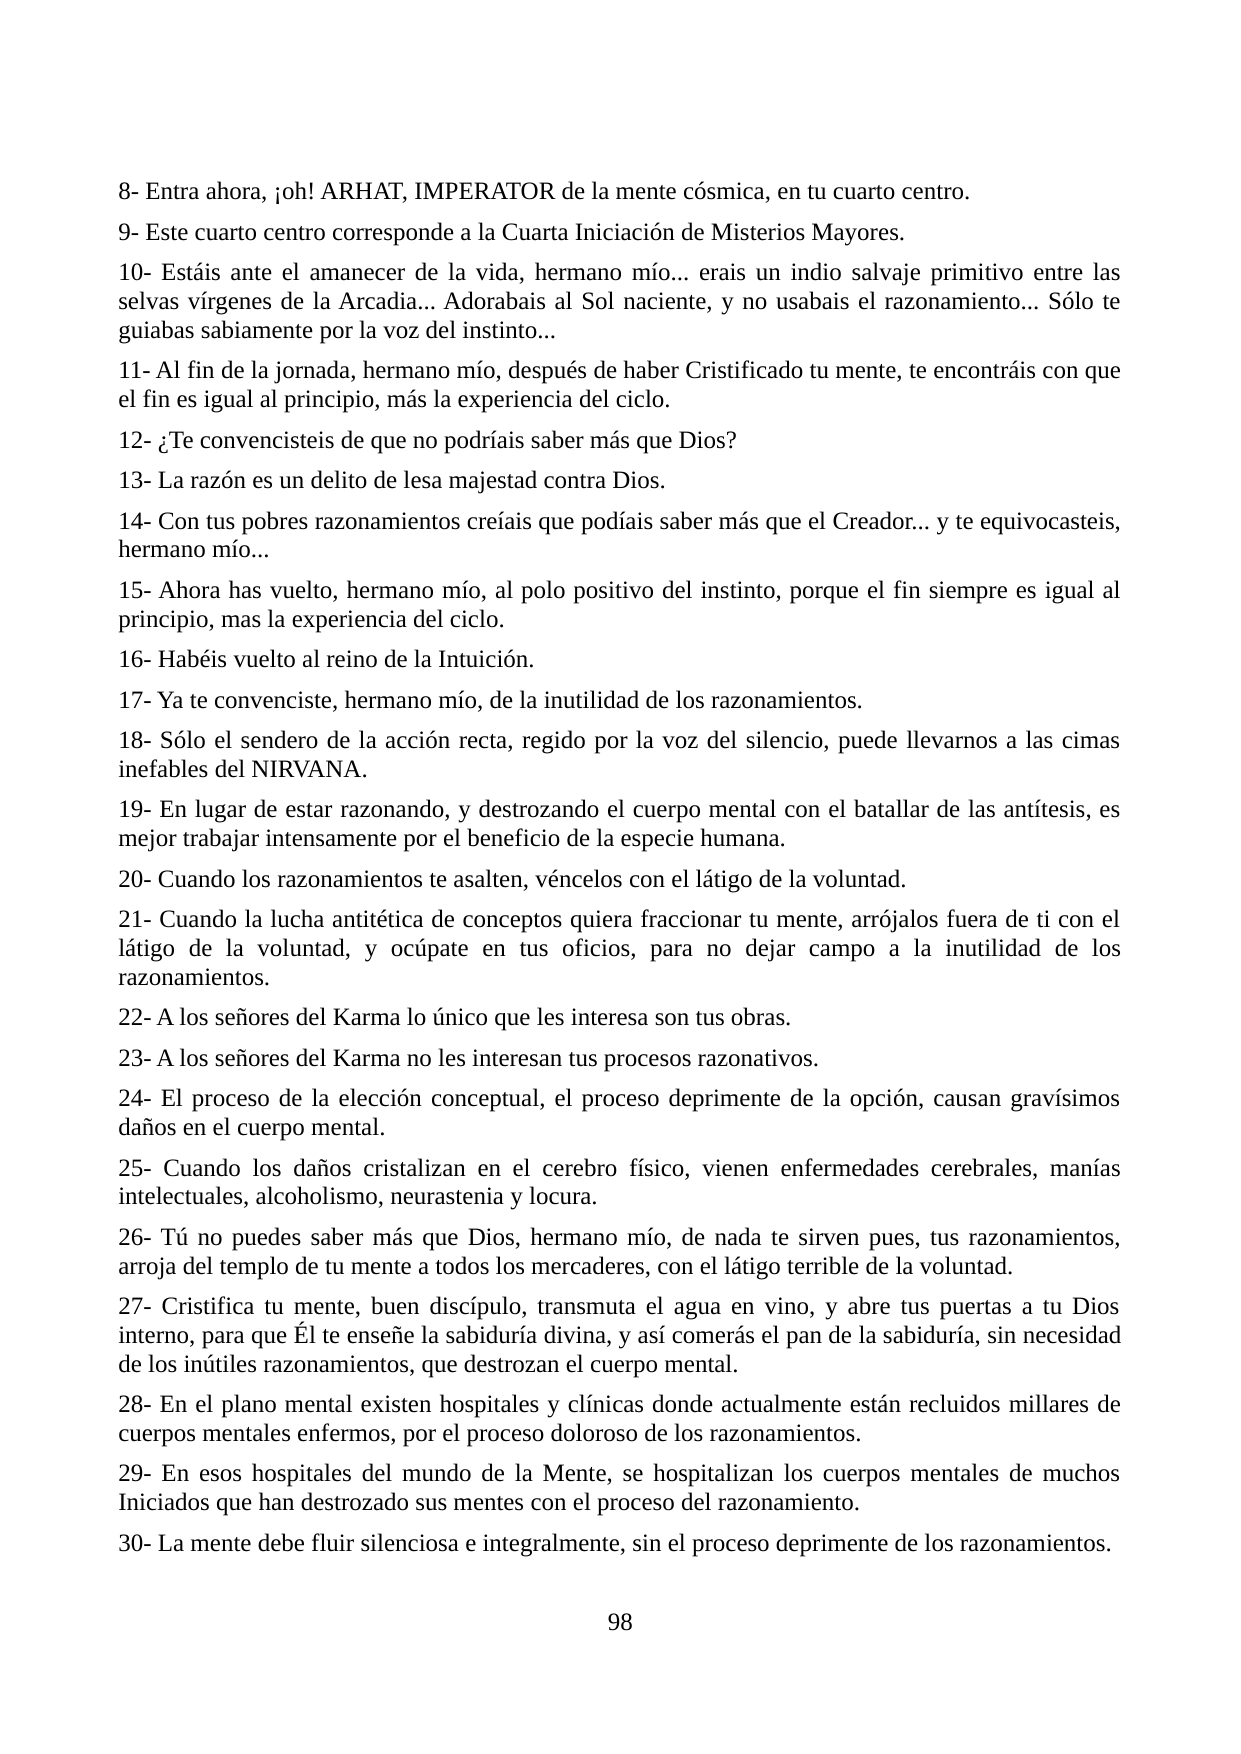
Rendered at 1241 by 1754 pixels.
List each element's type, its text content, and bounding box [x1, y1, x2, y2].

text 29- En esos hospitales del mundo de la Mente, se hospitalizan los cuerpos mentales de muchos Iniciados que han destrozado sus mentes con el proceso del razonamiento. [118, 1458, 1122, 1516]
text 14- Con tus pobres razonamientos creíais que podíais saber más que el Creador... y te equivocasteis, hermano mío... [118, 506, 1122, 563]
text 25- Cuando los daños cristalizan en el cerebro físico, vienen enfermedades cerebrales, manías intelectuales, alcoholismo, neurastenia y locura. [118, 1153, 1122, 1210]
text 24- El proceso de la elección conceptual, el proceso deprimente de la opción, causan gravísimos daños en el cuerpo mental. [118, 1083, 1122, 1141]
text 13- La razón es un delito de lesa majestad contra Dios. [118, 465, 1122, 494]
text 18- Sólo el sendero de la acción recta, regido por la voz del silencio, puede llevarnos a las cimas inefables del NIRVANA. [118, 725, 1122, 783]
text 27- Cristifica tu mente, buen discípulo, transmuta el agua en vino, y abre tus puertas a tu Dios interno, para que Él te enseñe la sabiduría divina, y así comerás el pan de la sabiduría, sin necesidad de los inútiles razonamientos, que destrozan el cuerpo mental. [118, 1291, 1122, 1377]
text 21- Cuando la lucha antitética de conceptos quiera fraccionar tu mente, arrójalos fuera de ti con el látigo de la voluntad, y ocúpate en tus oficios, para no dejar campo a la inutilidad de los razonamientos. [118, 904, 1122, 991]
text 15- Ahora has vuelto, hermano mío, al polo positivo del instinto, porque el fin siempre es igual al principio, mas la experiencia del ciclo. [118, 575, 1122, 632]
text 20- Cuando los razonamientos te asalten, véncelos con el látigo de la voluntad. [118, 864, 1122, 893]
text 17- Ya te convenciste, hermano mío, de la inutilidad de los razonamientos. [118, 685, 1122, 713]
text 28- En el plano mental existen hospitales y clínicas donde actualmente están recluidos millares de cuerpos mentales enfermos, por el proceso doloroso de los razonamientos. [118, 1389, 1122, 1447]
text 23- A los señores del Karma no les interesan tus procesos razonativos. [118, 1043, 1122, 1072]
text 16- Habéis vuelto al reino de la Intuición. [118, 644, 1122, 673]
text 26- Tú no puedes saber más que Dios, hermano mío, de nada te sirven pues, tus razonamientos, arroja del templo de tu mente a todos los mercaderes, con el látigo terrible de la voluntad. [118, 1222, 1122, 1279]
text 9- Este cuarto centro corresponde a la Cuarta Iniciación de Misterios Mayores. [118, 217, 1122, 246]
text 22- A los señores del Karma lo único que les interesa son tus obras. [118, 1002, 1122, 1031]
text 19- En lugar de estar razonando, y destrozando el cuerpo mental con el batallar de las antítesis, es mejor trabajar intensamente por el beneficio de la especie humana. [118, 794, 1122, 852]
text 30- La mente debe fluir silenciosa e integralmente, sin el proceso deprimente de los razonamientos. [118, 1528, 1122, 1557]
text 10- Estáis ante el amanecer de la vida, hermano mío... erais un indio salvaje primitivo entre las selvas vírgenes de la Arcadia... Adorabais al Sol naciente, y no usabais el razonamiento... Sólo te guiabas sabiamente por la voz del instinto... [118, 257, 1122, 344]
text 12- ¿Te convencisteis de que no podríais saber más que Dios? [118, 425, 1122, 453]
text 8- Entra ahora, ¡oh! ARHAT, IMPERATOR de la mente cósmica, en tu cuarto centro. [118, 176, 1122, 205]
text 11- Al fin de la jornada, hermano mío, después de haber Cristificado tu mente, te encontráis con que el fin es igual al principio, más la experiencia del ciclo. [118, 355, 1122, 413]
